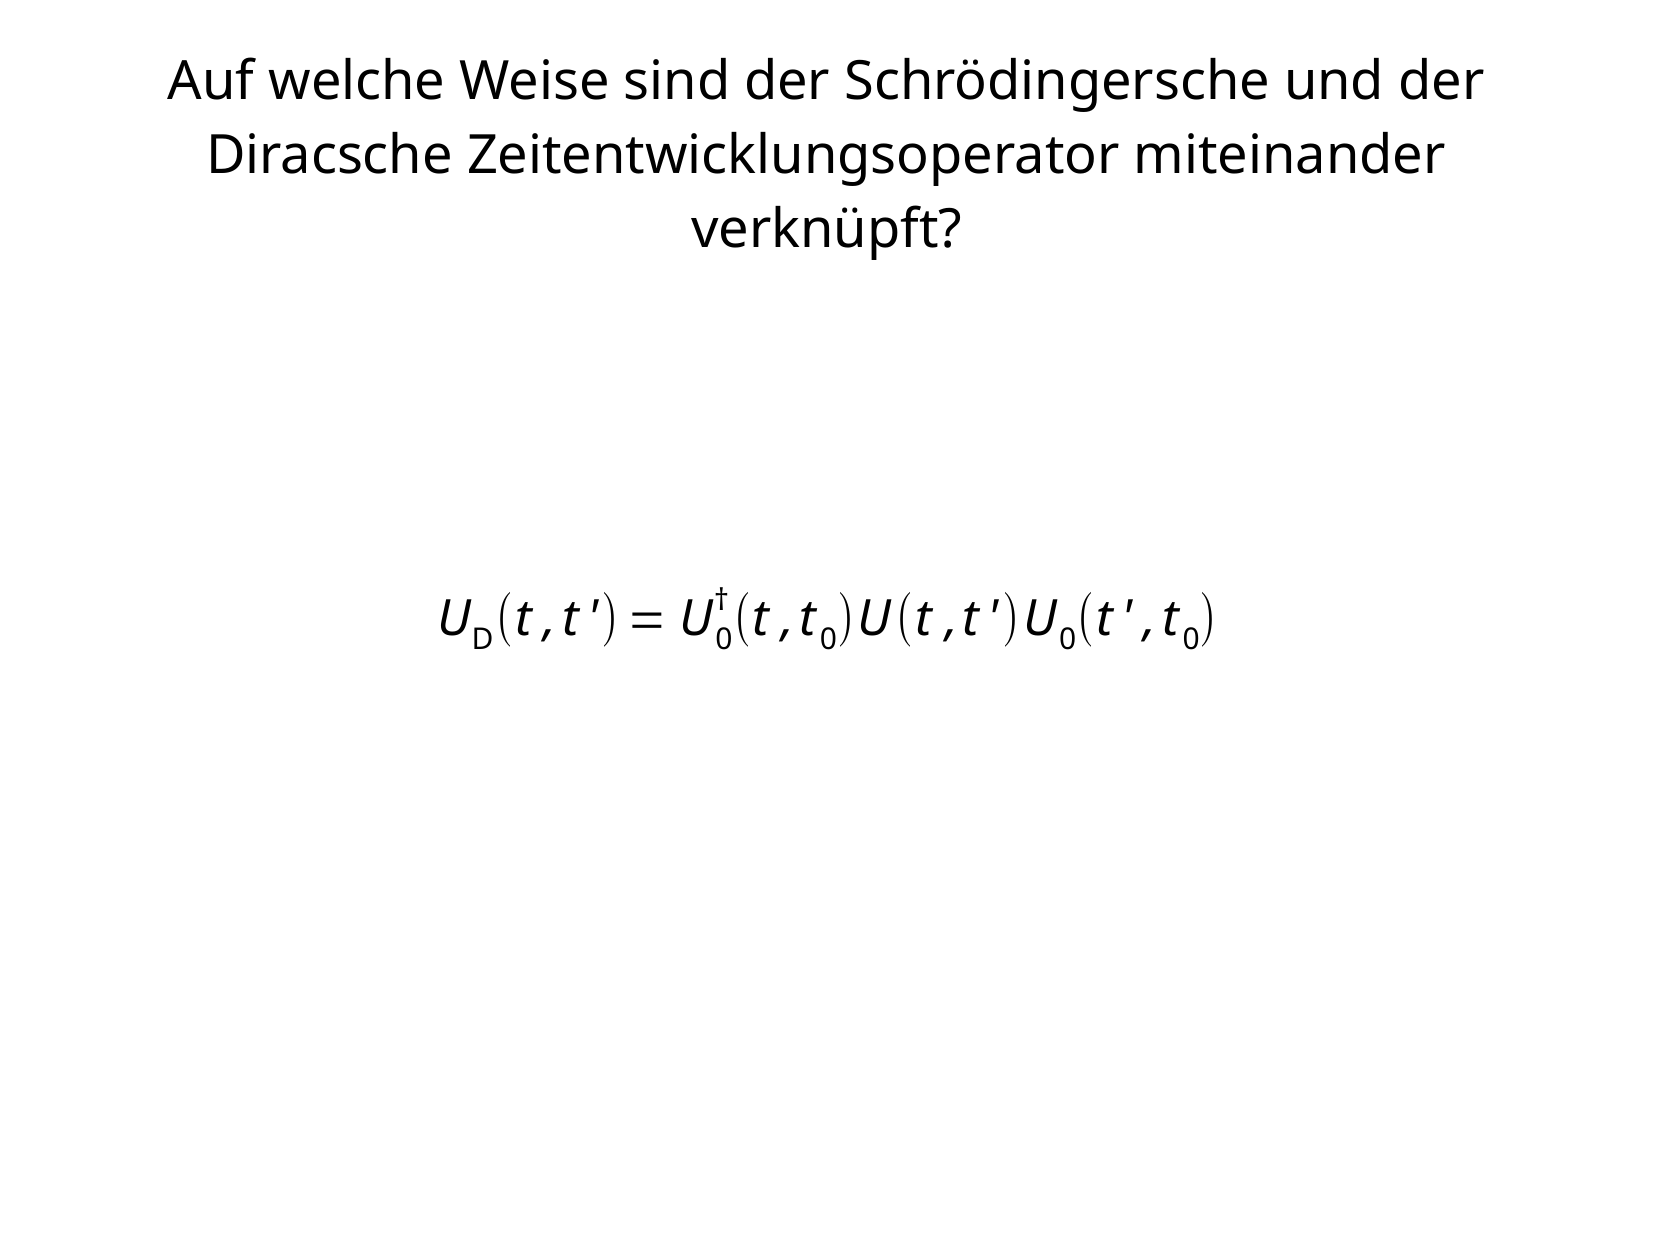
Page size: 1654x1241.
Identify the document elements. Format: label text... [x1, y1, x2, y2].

title Auf welche Weise sind der Schrödingersche und der Diracsche Zeitentwicklungsoperator miteinander verknüpft? [82, 49, 1571, 257]
chart [431, 582, 1223, 658]
